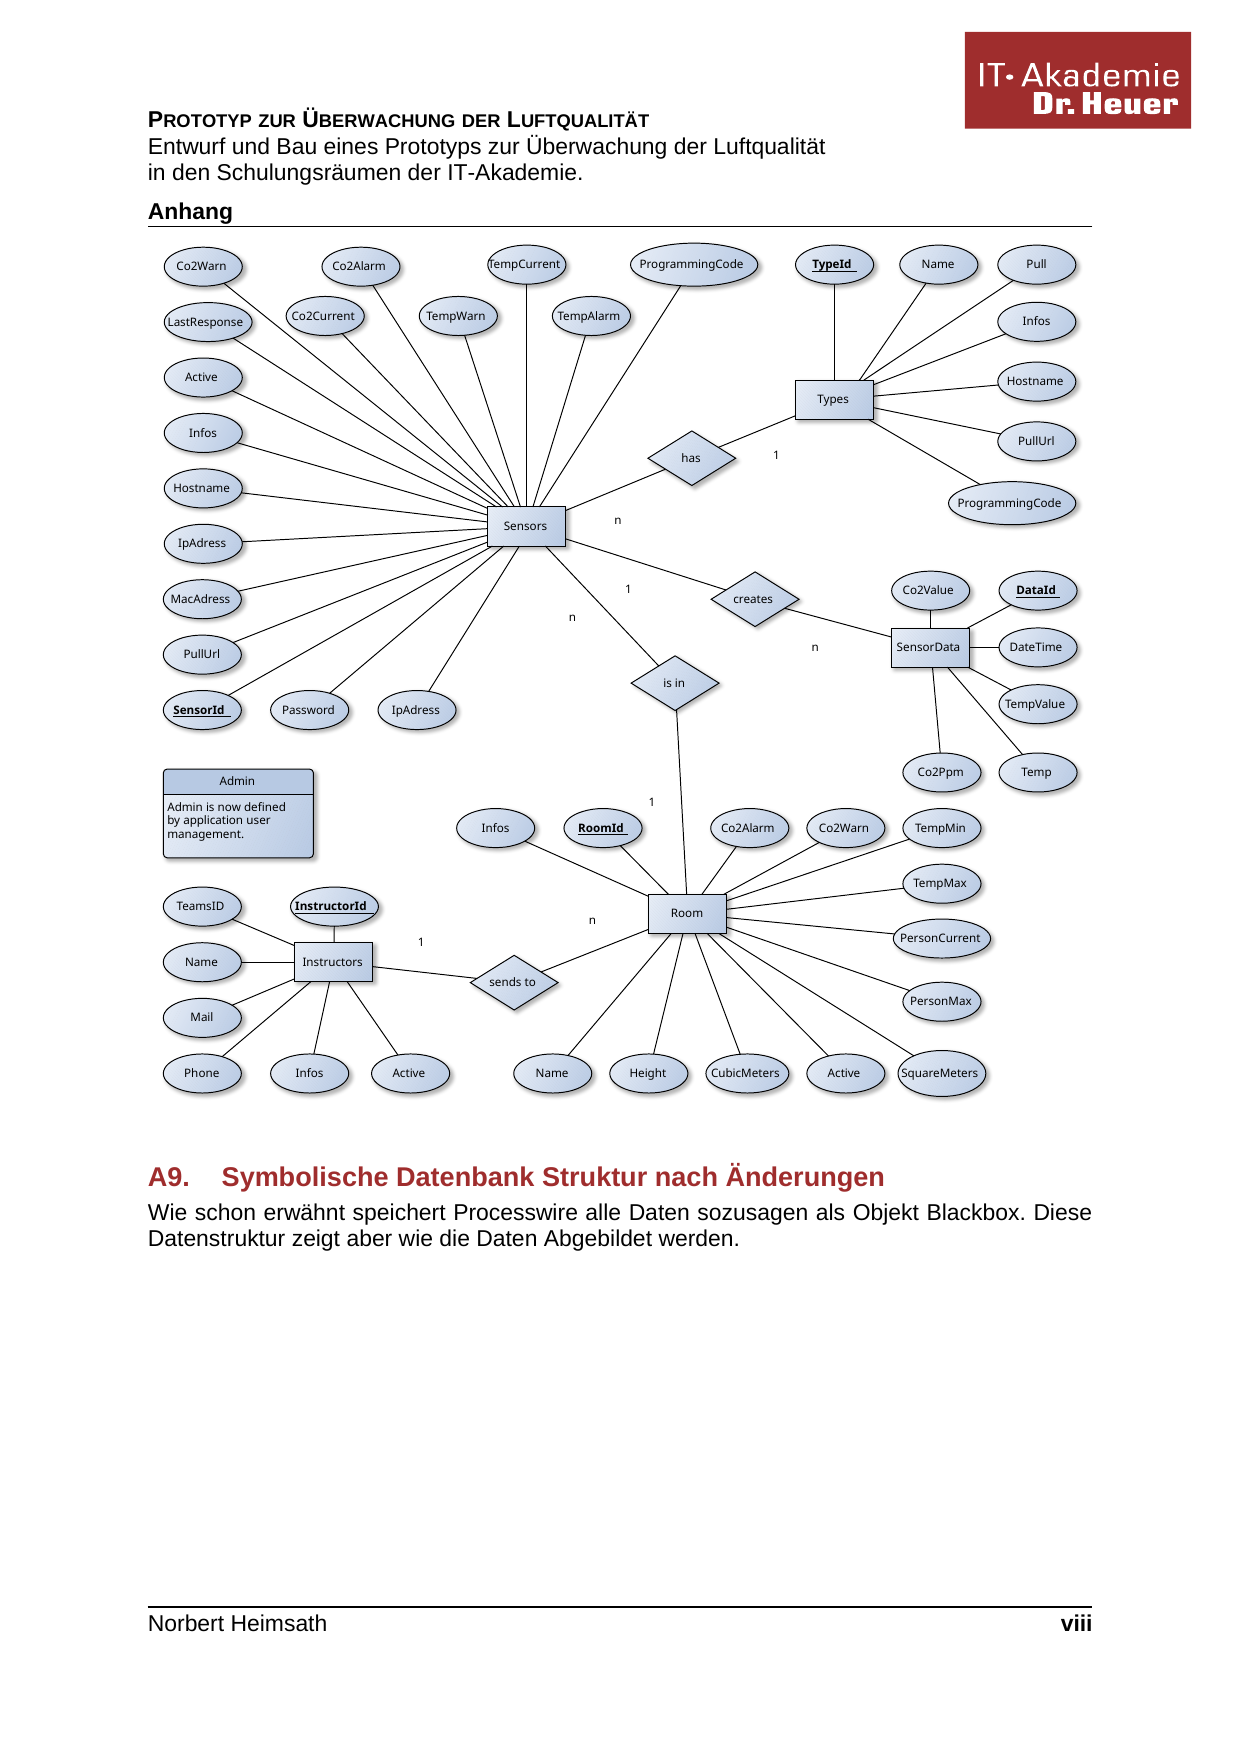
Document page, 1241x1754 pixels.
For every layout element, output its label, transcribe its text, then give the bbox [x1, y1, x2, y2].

text Wie schon erwähnt speichert Processwire alle Daten sozusagen als Objekt Blackbox. Diese Datenstruktur zeigt aber wie die Daten Abgebildet werden. [148, 1199, 1092, 1252]
subtitle Symbolische Datenbank Struktur nach Änderungen [148, 1161, 1092, 1192]
